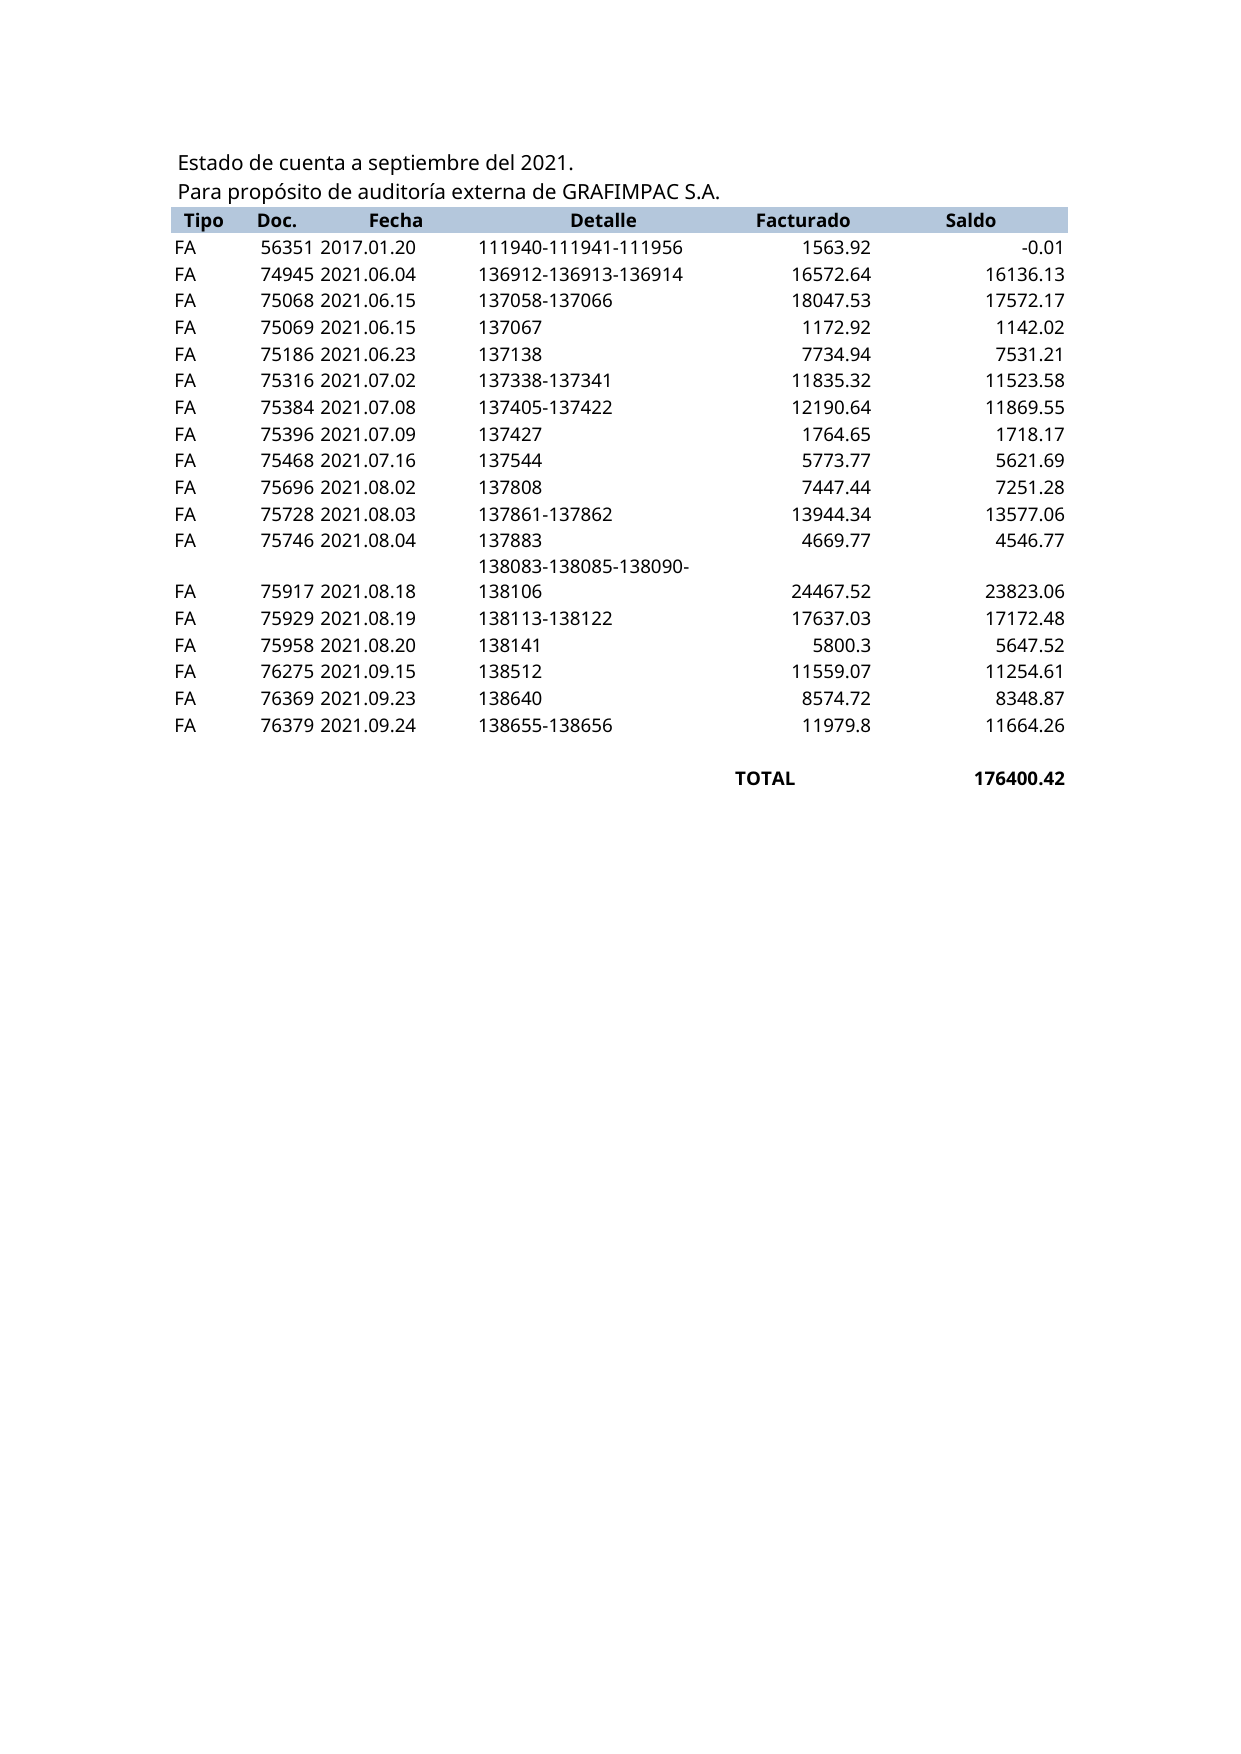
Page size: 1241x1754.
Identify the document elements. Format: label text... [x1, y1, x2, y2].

table_cell 5647.52 [874, 631, 1068, 658]
table_cell 1172.92 [732, 313, 874, 340]
table_cell 2021.08.02 [317, 473, 475, 500]
table_cell 2021.07.08 [317, 393, 475, 420]
table_cell 137808 [475, 473, 732, 500]
table_cell FA [171, 260, 237, 287]
table_cell FA [171, 473, 237, 500]
table_cell 11254.61 [874, 658, 1068, 684]
table_cell [317, 791, 475, 818]
table_cell 138655-138656 [475, 711, 732, 738]
table_cell FA [171, 500, 237, 527]
table_cell 137138 [475, 340, 732, 367]
table_cell 11869.55 [874, 393, 1068, 420]
table_cell 75696 [237, 473, 317, 500]
table_cell [171, 738, 237, 764]
table_cell 2021.08.19 [317, 604, 475, 631]
table_header Fecha [317, 207, 475, 233]
table_cell [874, 738, 1068, 764]
table_cell 75068 [237, 287, 317, 313]
table_cell [732, 791, 874, 818]
table_cell 2021.08.03 [317, 500, 475, 527]
table_cell 75069 [237, 313, 317, 340]
table_cell [237, 738, 317, 764]
table_cell 56351 [237, 233, 317, 260]
table_cell 75929 [237, 604, 317, 631]
table_cell FA [171, 233, 237, 260]
table_cell 1563.92 [732, 233, 874, 260]
table_cell [874, 791, 1068, 818]
table_cell 11835.32 [732, 367, 874, 393]
table_cell [475, 791, 732, 818]
table_cell 2021.06.23 [317, 340, 475, 367]
table_cell FA [171, 604, 237, 631]
table_cell FA [171, 447, 237, 473]
table_cell 137544 [475, 447, 732, 473]
table_cell 5621.69 [874, 447, 1068, 473]
table_cell 16136.13 [874, 260, 1068, 287]
table_cell 7447.44 [732, 473, 874, 500]
table_cell 2021.09.23 [317, 684, 475, 711]
table_cell [171, 791, 237, 818]
table_cell 136912-136913-136914 [475, 260, 732, 287]
table_cell 75746 [237, 527, 317, 553]
table_cell 75384 [237, 393, 317, 420]
table_cell -0.01 [874, 233, 1068, 260]
table_cell FA [171, 367, 237, 393]
table_cell 11559.07 [732, 658, 874, 684]
table_cell 76369 [237, 684, 317, 711]
table_cell 13577.06 [874, 500, 1068, 527]
table_cell 137058-137066 [475, 287, 732, 313]
table_cell 13944.34 [732, 500, 874, 527]
table_cell FA [171, 553, 237, 604]
table_cell 2021.07.09 [317, 420, 475, 447]
table_cell 75316 [237, 367, 317, 393]
table_cell 176400.42 [874, 764, 1068, 791]
table_cell 8348.87 [874, 684, 1068, 711]
table_cell 2017.01.20 [317, 233, 475, 260]
table_cell 75917 [237, 553, 317, 604]
table_cell [237, 791, 317, 818]
table_cell 137338-137341 [475, 367, 732, 393]
table_cell 138512 [475, 658, 732, 684]
table_cell 76275 [237, 658, 317, 684]
table_cell 17572.17 [874, 287, 1068, 313]
table_cell 2021.07.16 [317, 447, 475, 473]
table_cell 11979.8 [732, 711, 874, 738]
table_cell 5800.3 [732, 631, 874, 658]
table_cell 2021.09.15 [317, 658, 475, 684]
table_cell 74945 [237, 260, 317, 287]
table_cell FA [171, 527, 237, 553]
table_cell [317, 738, 475, 764]
table_cell 17637.03 [732, 604, 874, 631]
table_cell 1764.65 [732, 420, 874, 447]
table_cell 75396 [237, 420, 317, 447]
table_header Saldo [874, 207, 1068, 233]
table_cell 137427 [475, 420, 732, 447]
table_cell 2021.06.15 [317, 313, 475, 340]
table_cell 23823.06 [874, 553, 1068, 604]
table_cell TOTAL [732, 764, 874, 791]
table_cell 111940-111941-111956 [475, 233, 732, 260]
table_header Tipo [171, 207, 237, 233]
table_cell 138141 [475, 631, 732, 658]
table_cell FA [171, 287, 237, 313]
table_cell FA [171, 340, 237, 367]
table_cell 75728 [237, 500, 317, 527]
table_cell 137067 [475, 313, 732, 340]
table_cell 7531.21 [874, 340, 1068, 367]
text Estado de cuenta a septiembre del 2021. [177, 148, 1063, 176]
table_cell 137861-137862 [475, 500, 732, 527]
table_cell FA [171, 420, 237, 447]
table_header Doc. [237, 207, 317, 233]
table_cell [475, 738, 732, 764]
table_cell 75186 [237, 340, 317, 367]
table_cell 2021.08.18 [317, 553, 475, 604]
table_cell 2021.08.04 [317, 527, 475, 553]
table_cell 5773.77 [732, 447, 874, 473]
table_cell [732, 738, 874, 764]
table_cell FA [171, 684, 237, 711]
table_cell 76379 [237, 711, 317, 738]
table_cell 4546.77 [874, 527, 1068, 553]
table_cell 1142.02 [874, 313, 1068, 340]
table_header Detalle [475, 207, 732, 233]
table_cell 1718.17 [874, 420, 1068, 447]
table_cell [317, 764, 475, 791]
text Para propósito de auditoría externa de GRAFIMPAC S.A. [177, 177, 1063, 206]
table_cell 11523.58 [874, 367, 1068, 393]
table_cell 2021.07.02 [317, 367, 475, 393]
table_cell 138113-138122 [475, 604, 732, 631]
table_cell FA [171, 631, 237, 658]
table_cell 75468 [237, 447, 317, 473]
table_cell 8574.72 [732, 684, 874, 711]
table_cell 11664.26 [874, 711, 1068, 738]
table_cell 2021.08.20 [317, 631, 475, 658]
table_cell [237, 764, 317, 791]
table_cell 24467.52 [732, 553, 874, 604]
table_cell [475, 764, 732, 791]
table_cell 137405-137422 [475, 393, 732, 420]
table_header Facturado [732, 207, 874, 233]
table_cell FA [171, 313, 237, 340]
table_cell 12190.64 [732, 393, 874, 420]
table_cell 16572.64 [732, 260, 874, 287]
table_cell FA [171, 711, 237, 738]
table_cell 7734.94 [732, 340, 874, 367]
table_cell 7251.28 [874, 473, 1068, 500]
table_cell 138083-138085-138090-138106 [475, 553, 732, 604]
table_cell FA [171, 393, 237, 420]
table_cell 138640 [475, 684, 732, 711]
table_cell 17172.48 [874, 604, 1068, 631]
table_cell 4669.77 [732, 527, 874, 553]
table_cell 2021.09.24 [317, 711, 475, 738]
table_cell FA [171, 658, 237, 684]
table_cell 75958 [237, 631, 317, 658]
table_cell [171, 764, 237, 791]
table_cell 137883 [475, 527, 732, 553]
table_cell 18047.53 [732, 287, 874, 313]
table_cell 2021.06.04 [317, 260, 475, 287]
table_cell 2021.06.15 [317, 287, 475, 313]
